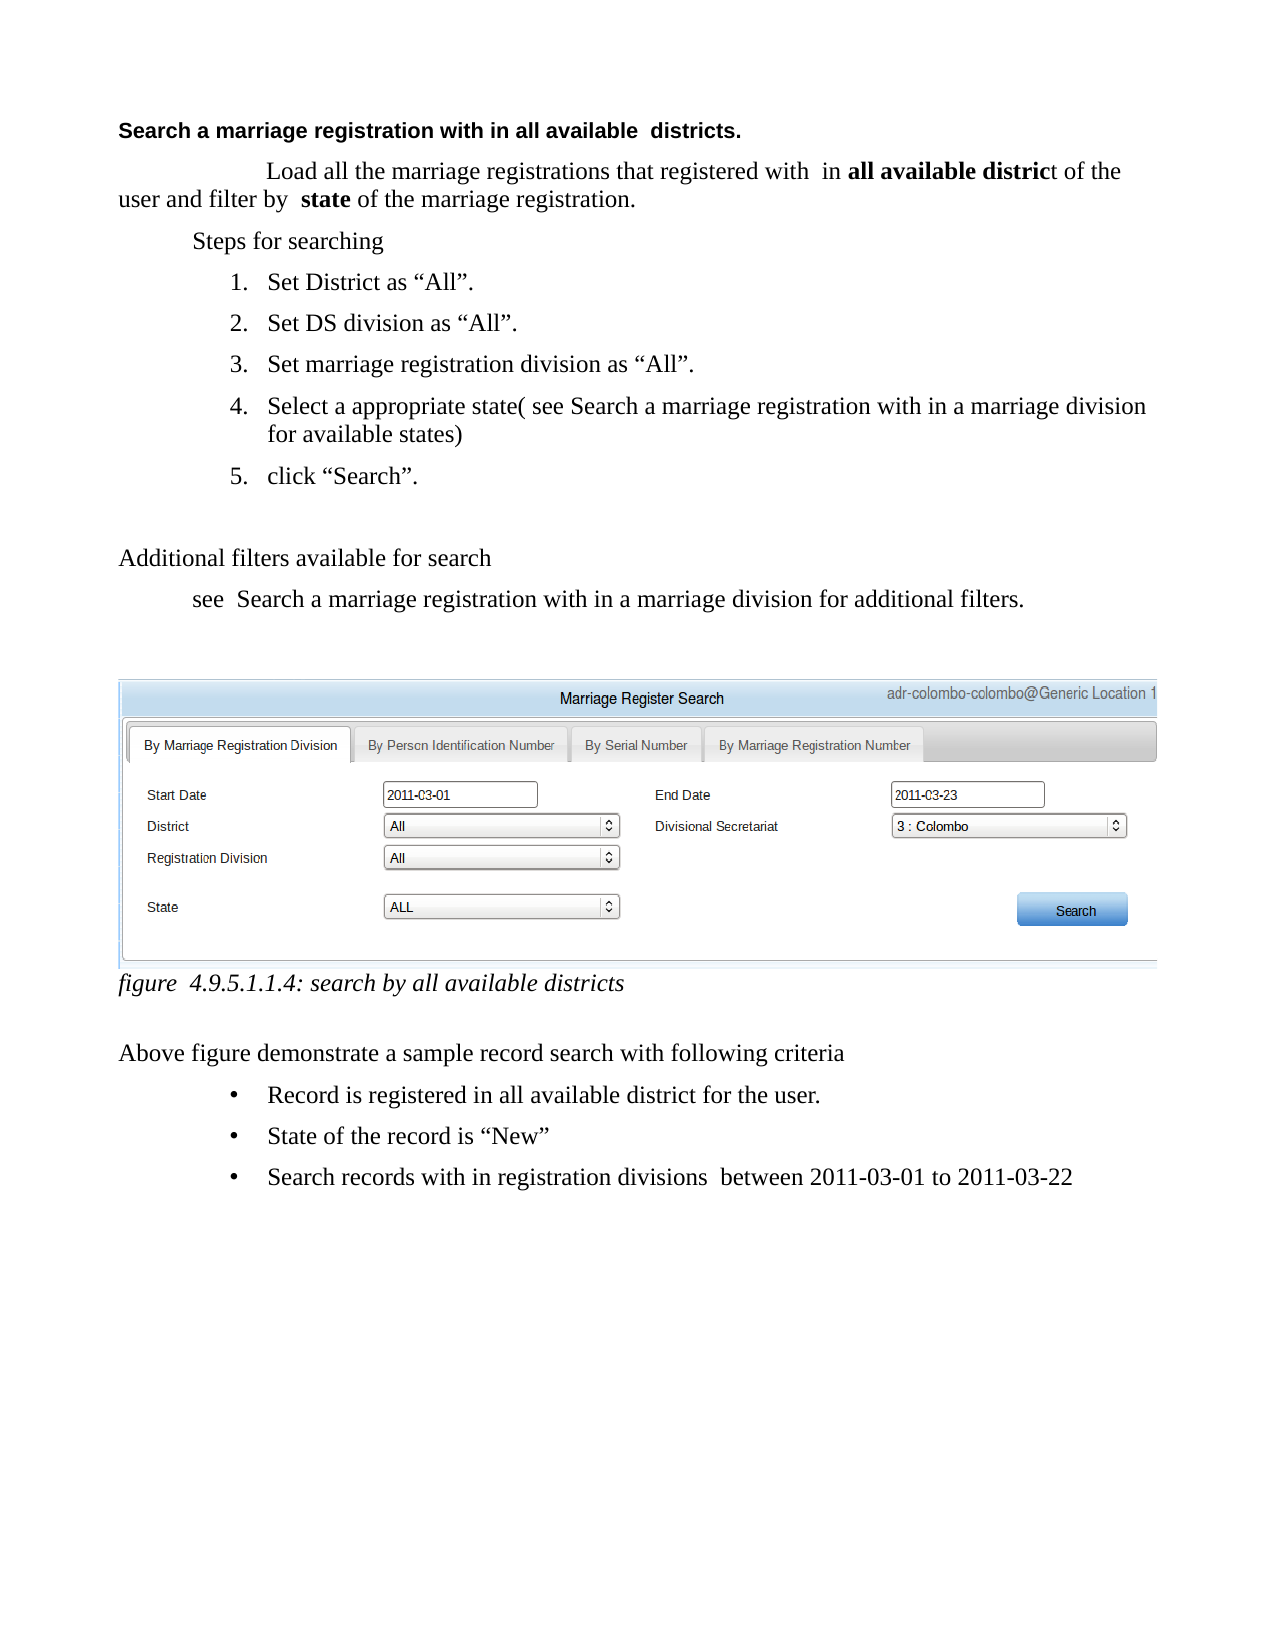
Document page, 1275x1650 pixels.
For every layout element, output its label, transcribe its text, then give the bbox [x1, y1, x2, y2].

list Set District as “All”. [229, 267, 1157, 296]
list Select a appropriate state( see Search a marriage registration with in a marriage division for available states) [229, 391, 1157, 448]
list Record is registered in all available district for the user. [229, 1080, 1157, 1108]
subtitle Search a marriage registration with in all available districts. [118, 118, 1157, 143]
list State of the record is “New” [229, 1121, 1157, 1150]
text Load all the marriage registrations that registered with in all available district of the user and filter by state of the marriage registration. [118, 156, 1157, 213]
picture [118, 679, 1158, 969]
list Set DS division as “All”. [229, 308, 1157, 337]
text Steps for searching [118, 226, 1157, 254]
text figure 4.9.5.1.1.4: search by all available districts [118, 969, 1157, 997]
text Additional filters available for search [118, 543, 1157, 572]
text see Search a marriage registration with in a marriage division for additional filters. [118, 584, 1157, 613]
text Above figure demonstrate a sample record search with following criteria [118, 1038, 1157, 1067]
list click “Search”. [229, 461, 1157, 489]
list Set marriage registration division as “All”. [229, 349, 1157, 378]
list Search records with in registration divisions between 2011-03-01 to 2011-03-22 [229, 1162, 1157, 1191]
